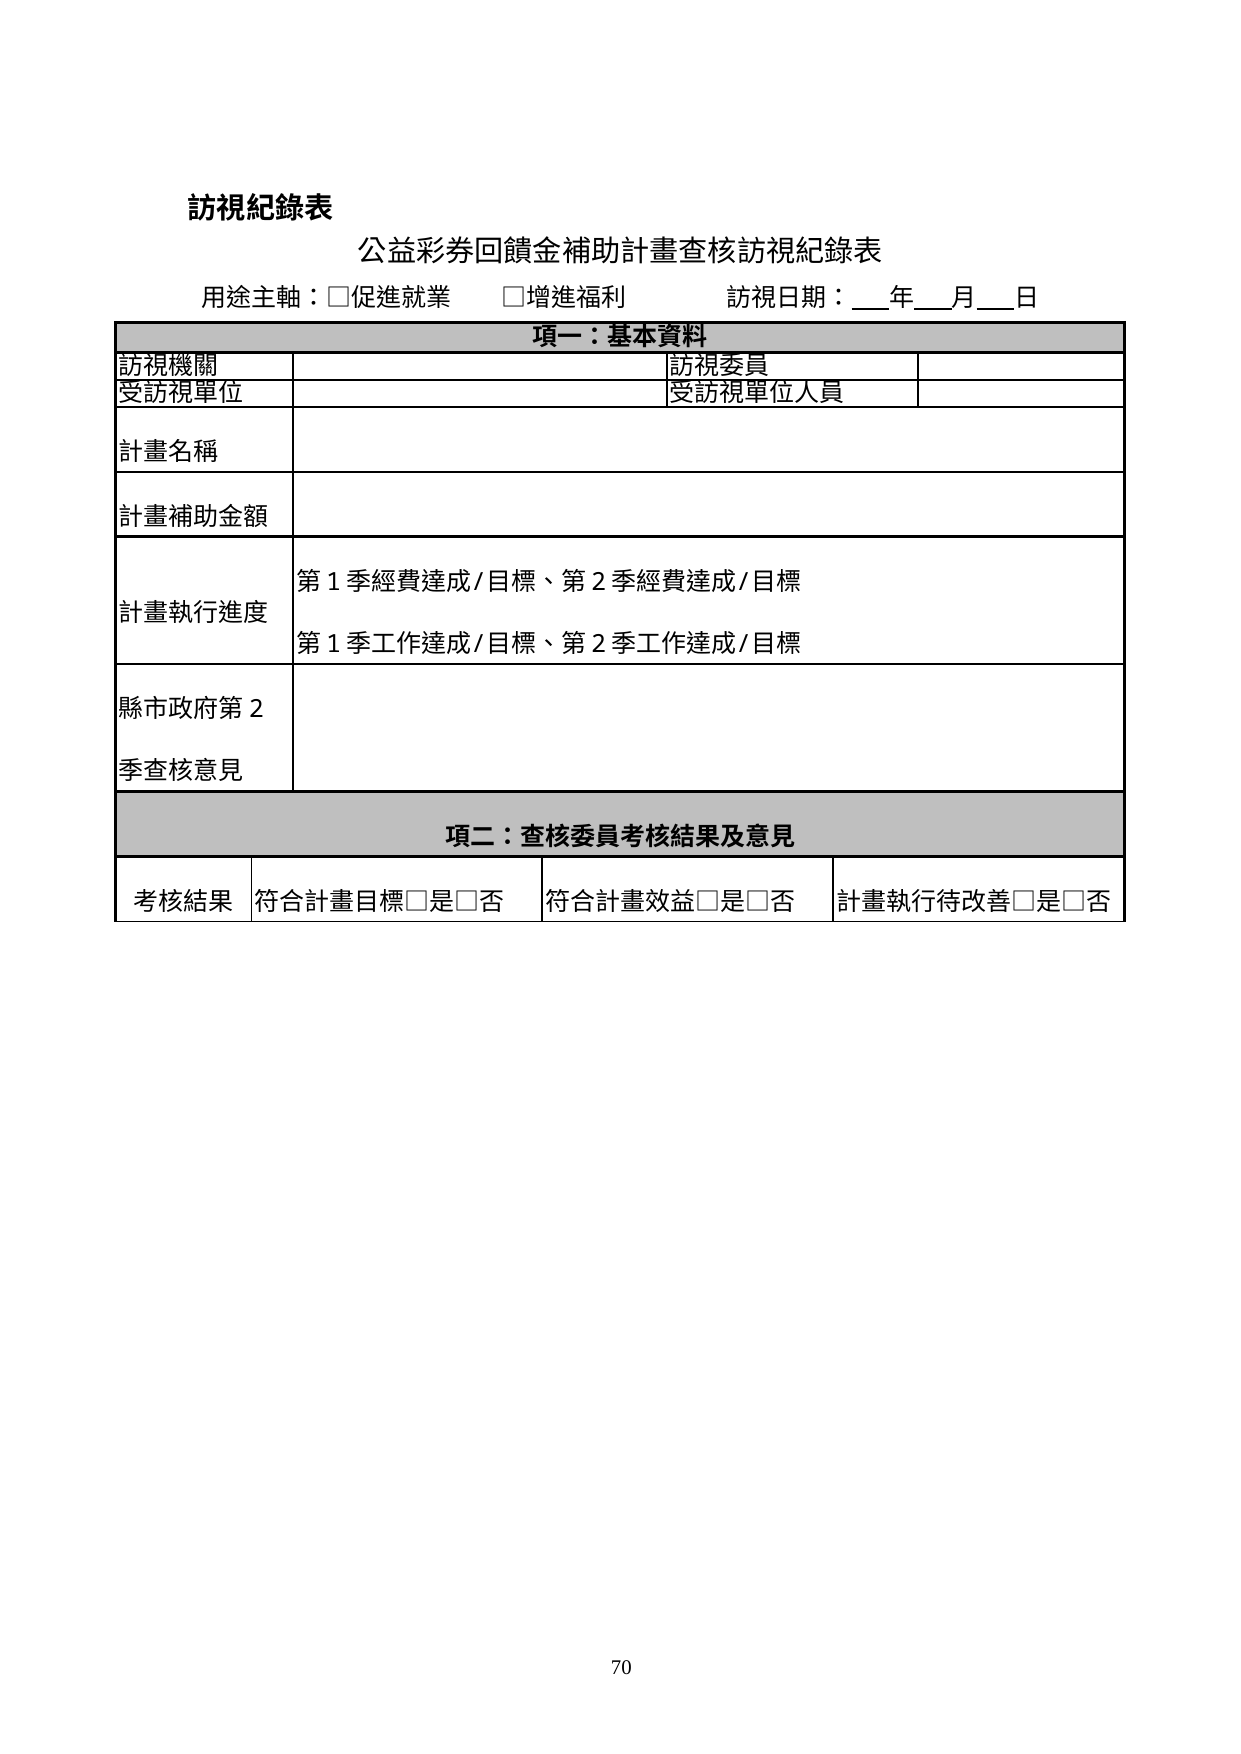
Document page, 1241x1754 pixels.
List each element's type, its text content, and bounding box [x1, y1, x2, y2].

table_cell 計畫執行進度 [117, 538, 292, 662]
table_cell 項二：查核委員考核結果及意見 [117, 793, 1123, 855]
table_cell [294, 408, 1123, 471]
table_cell [919, 354, 1123, 379]
table_cell 計畫執行待改善□是□否 [834, 858, 1123, 921]
table_cell 訪視委員 [668, 354, 917, 379]
table_cell 符合計畫目標□是□否 [252, 858, 541, 921]
table_header 項一：基本資料 [117, 324, 1123, 351]
table_cell 考核結果 [117, 858, 251, 921]
table_cell [294, 381, 666, 406]
text 訪視紀錄表 [187, 181, 1053, 227]
table_cell [294, 354, 666, 379]
table_cell 縣市政府第2季查核意見 [117, 665, 292, 789]
table_cell 受訪視單位 [117, 381, 292, 406]
text 公益彩券回饋金補助計畫查核訪視紀錄表 [187, 237, 1053, 268]
table_cell [294, 473, 1123, 535]
table_cell 訪視機關 [117, 354, 292, 379]
table_cell [294, 665, 1123, 789]
text 用途主軸：□促進就業 □增進福利 訪視日期： 年 月 日 [187, 288, 1053, 311]
table_cell 第1季經費達成/目標、第2季經費達成/目標 第1季工作達成/目標、第2季工作達成/目標 [294, 538, 1123, 662]
table_cell 受訪視單位人員 [668, 381, 917, 406]
table_cell 計畫補助金額 [117, 473, 292, 535]
table_cell 計畫名稱 [117, 408, 292, 471]
table_cell [919, 381, 1123, 406]
table_cell 符合計畫效益□是□否 [543, 858, 832, 921]
